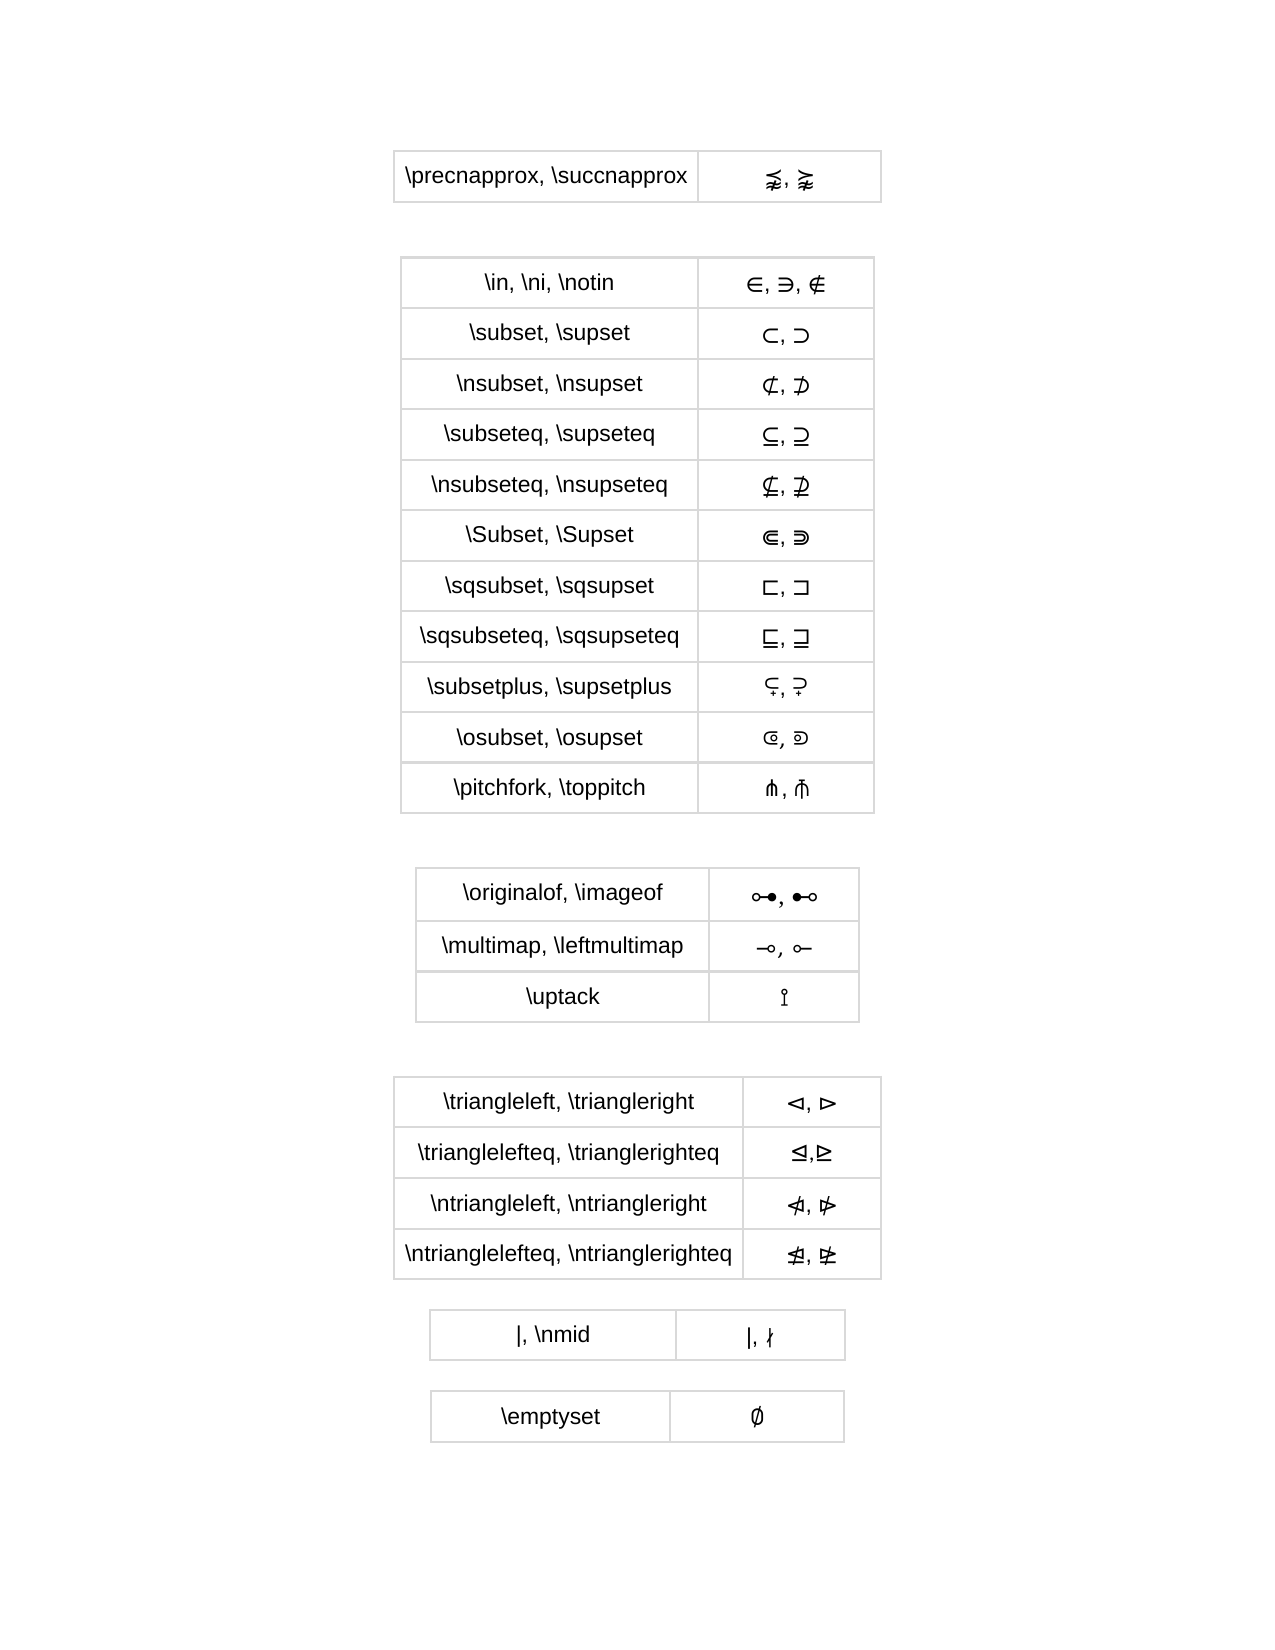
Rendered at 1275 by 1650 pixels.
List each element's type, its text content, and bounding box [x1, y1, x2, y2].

table_cell \precnapprox, \succnapprox [395, 152, 697, 201]
table_cell ⋔, ⫚ [699, 764, 873, 812]
table_cell \uptack [417, 973, 708, 1021]
table_cell ⊸, ⟜ [710, 922, 858, 970]
table_cell ⪿, ⫀ [699, 663, 873, 711]
table_cell \sqsubseteq, \sqsupseteq [402, 612, 697, 661]
table_header ⊶, ⊷ [710, 869, 858, 920]
table_cell \Subset, \Supset [402, 511, 697, 559]
table_cell ⋐, ⋑ [699, 511, 873, 559]
table_header \triangleleft, \triangleright [395, 1078, 742, 1126]
table_cell \ntrianglelefteq, \ntrianglerighteq [395, 1230, 742, 1278]
table_cell ⊂, ⊃ [699, 309, 873, 357]
table_cell \nsubset, \nsupset [402, 360, 697, 408]
table_cell ⟟ [710, 973, 858, 1021]
table_cell \nsubseteq, \nsupseteq [402, 461, 697, 509]
table_cell \osubset, \osupset [402, 713, 697, 761]
table_cell \sqsubset, \sqsupset [402, 562, 697, 610]
table_cell ⊴,⊵ [744, 1128, 880, 1177]
table_cell ⪹, ⪺ [699, 152, 880, 201]
table_header \in, \ni, \notin [402, 259, 697, 307]
table_cell ⊆, ⊇ [699, 410, 873, 458]
table_cell ⊏, ⊐ [699, 562, 873, 610]
table_header ∅ [671, 1392, 843, 1441]
table_cell ⋪, ⋫ [744, 1179, 880, 1227]
table_header ∈, ∋, ∉ [699, 259, 873, 307]
table_header ⊲, ⊳ [744, 1078, 880, 1126]
table_header \emptyset [432, 1392, 669, 1441]
table_cell \subsetplus, \supsetplus [402, 663, 697, 711]
table_cell \trianglelefteq, \trianglerighteq [395, 1128, 742, 1177]
table_cell ⊄, ⊅ [699, 360, 873, 408]
table_cell ⟃, ⟄ [699, 713, 873, 761]
table_cell \multimap, \leftmultimap [417, 922, 708, 970]
table_header |, ∤ [677, 1311, 844, 1359]
table_cell \subset, \supset [402, 309, 697, 357]
table_cell ⊈, ⊉ [699, 461, 873, 509]
table_cell \subseteq, \supseteq [402, 410, 697, 458]
table_cell ⋬, ⋭ [744, 1230, 880, 1278]
table_header |, \nmid [431, 1311, 675, 1359]
table_cell \ntriangleleft, \ntriangleright [395, 1179, 742, 1227]
table_cell ⊑, ⊒ [699, 612, 873, 661]
table_header \originalof, \imageof [417, 869, 708, 920]
table_cell \pitchfork, \toppitch [402, 764, 697, 812]
